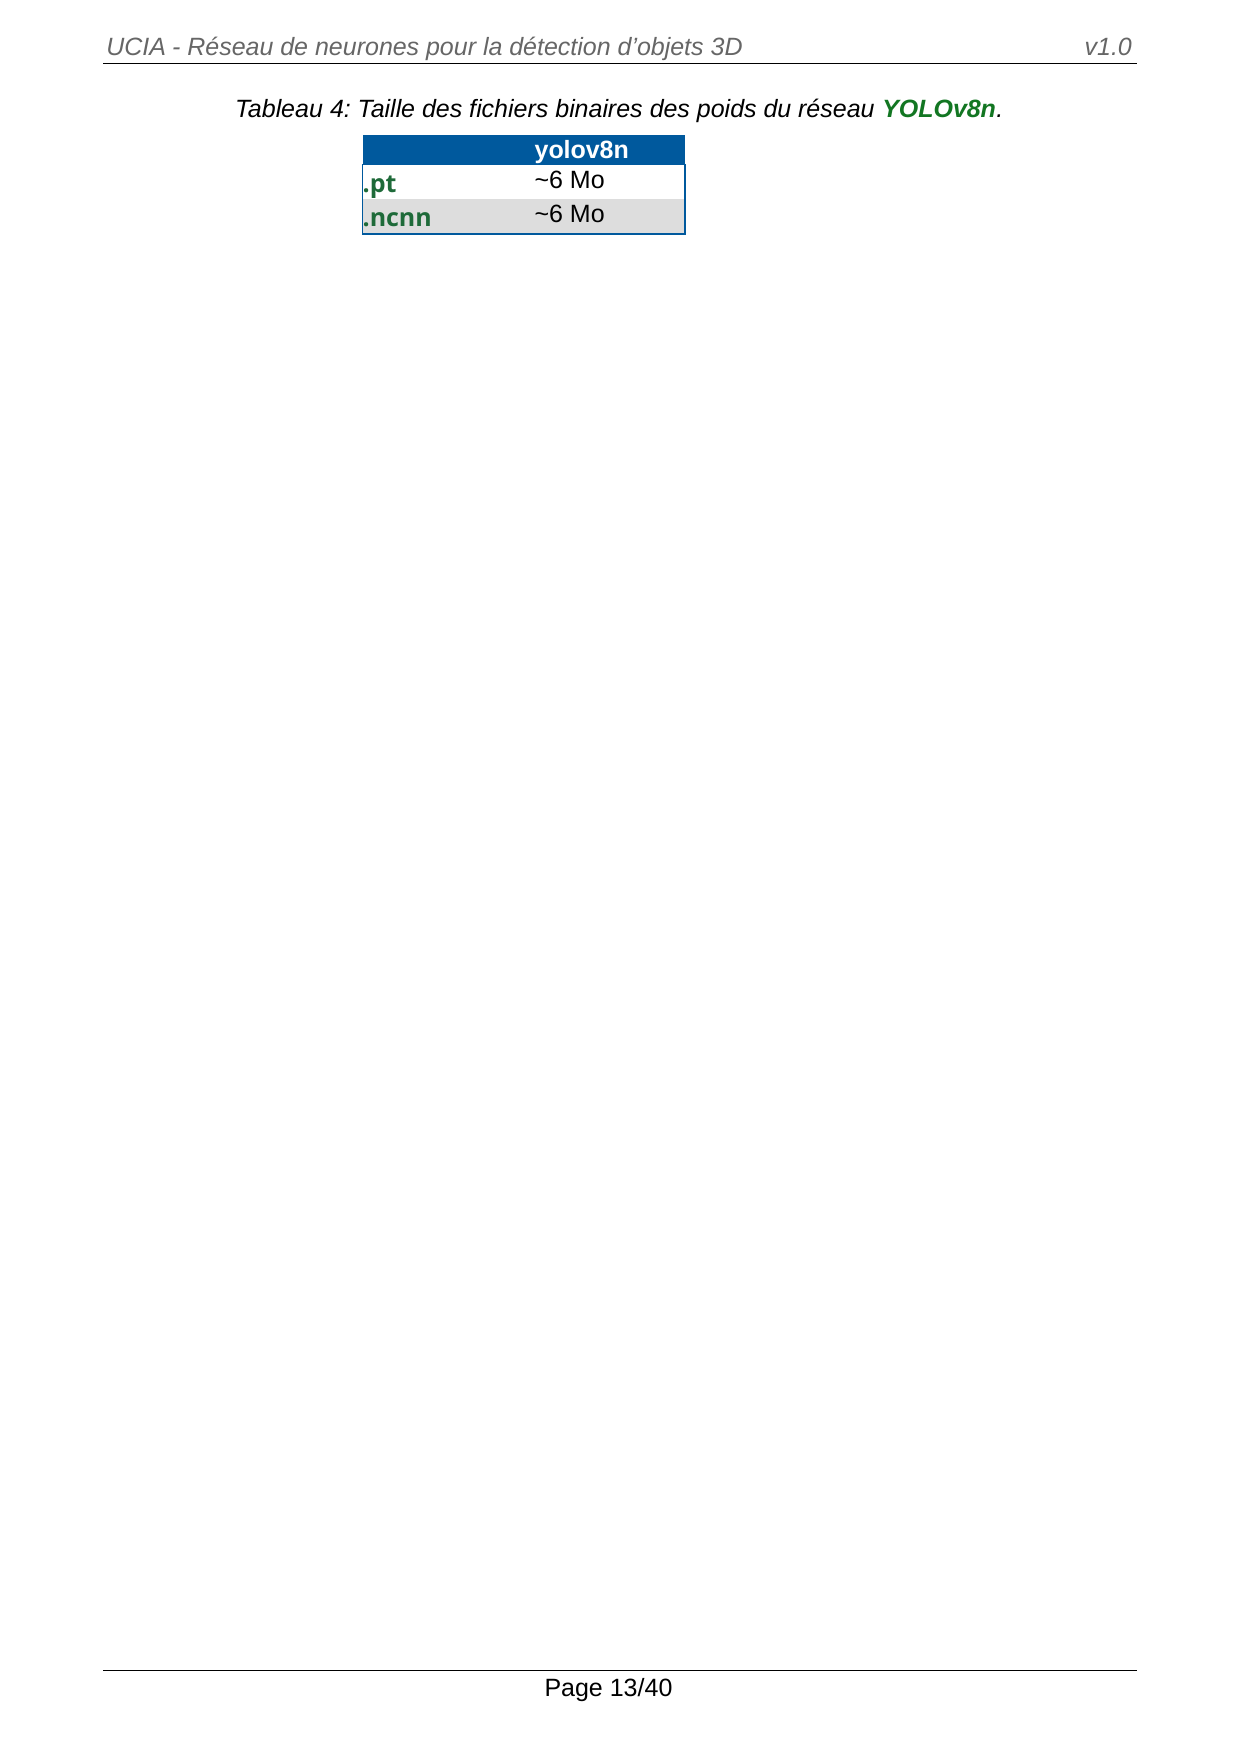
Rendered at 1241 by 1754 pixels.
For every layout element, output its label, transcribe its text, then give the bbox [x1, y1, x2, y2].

table_cell .ncnn [363, 199, 534, 233]
table_cell .pt [363, 165, 534, 199]
table_header [363, 135, 534, 164]
table_header yolov8n [534, 135, 685, 164]
text Tableau 4: Taille des fichiers binaires des poids du réseau YOLOv8n. [106, 94, 1134, 122]
table_cell ~6 Mo [534, 199, 684, 233]
table_cell ~6 Mo [534, 165, 684, 199]
